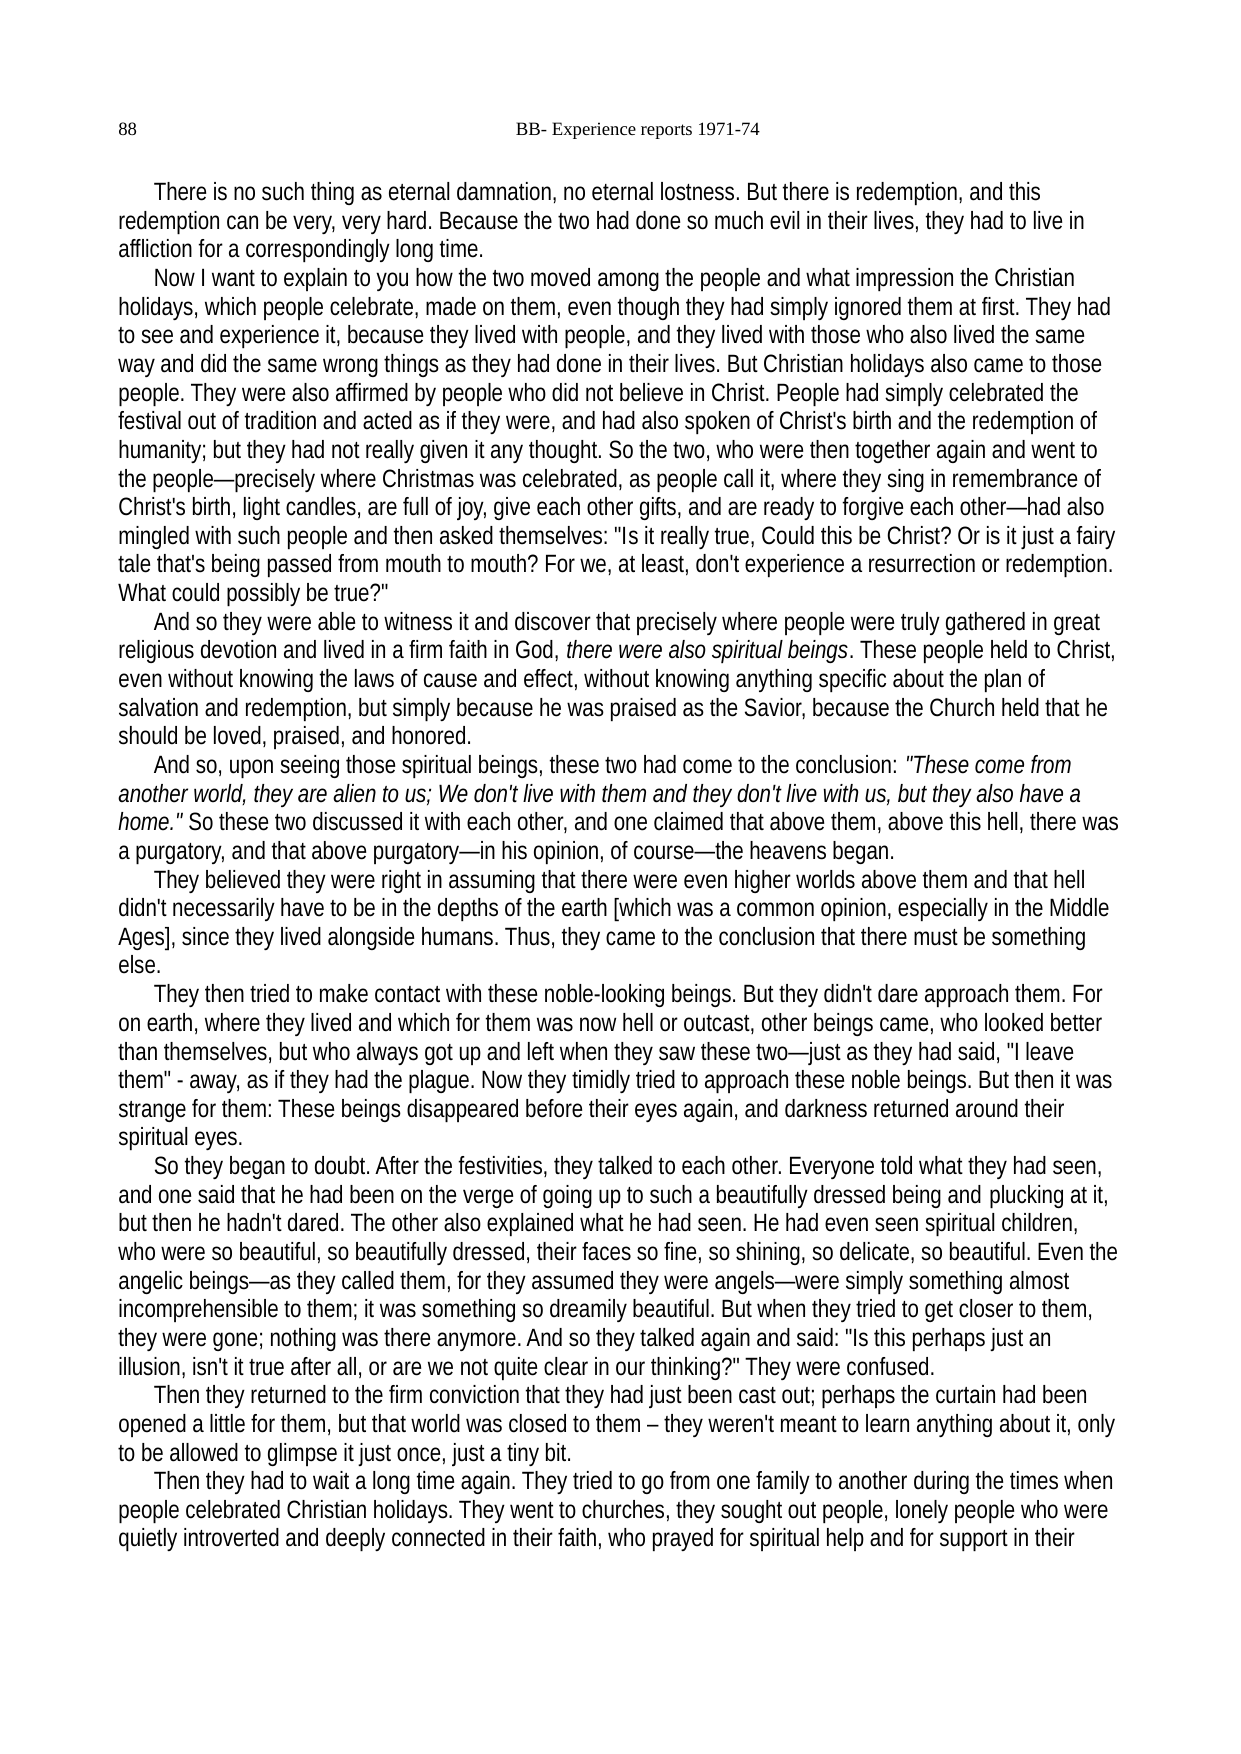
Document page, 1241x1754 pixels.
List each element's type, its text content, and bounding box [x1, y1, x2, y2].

text Then they had to wait a long time again. They tried to go from one family to another during the times when people celebrated Christian holidays. They went to churches, they sought out people, lonely people who were quietly introverted and deeply connected in their faith, who prayed for spiritual help and for support in their [118, 1466, 1123, 1552]
text And so they were able to witness it and discover that precisely where people were truly gathered in great religious devotion and lived in a firm faith in God, there were also spiritual beings. These people held to Christ, even without knowing the laws of cause and effect, without knowing anything specific about the plan of salvation and redemption, but simply because he was praised as the Savior, because the Church held that he should be loved, praised, and honored. [118, 607, 1123, 750]
text They believed they were right in assuming that there were even higher worlds above them and that hell didn't necessarily have to be in the depths of the earth [which was a common opinion, especially in the Middle Ages], since they lived alongside humans. Thus, they came to the conclusion that there must be something else. [118, 864, 1123, 979]
text Then they returned to the firm conviction that they had just been cast out; perhaps the curtain had been opened a little for them, but that world was closed to them – they weren't meant to learn anything about it, only to be allowed to glimpse it just once, just a tiny bit. [118, 1380, 1123, 1466]
text So they began to doubt. After the festivities, they talked to each other. Everyone told what they had seen, and one said that he had been on the verge of going up to such a beautifully dressed being and plucking at it, but then he hadn't dared. The other also explained what he had seen. He had even seen spiritual children, who were so beautiful, so beautifully dressed, their faces so fine, so shining, so delicate, so beautiful. Even the angelic beings—as they called them, for they assumed they were angels—were simply something almost incomprehensible to them; it was something so dreamily beautiful. But when they tried to get closer to them, they were gone; nothing was there anymore. And so they talked again and said: "Is this perhaps just an illusion, isn't it true after all, or are we not quite clear in our thinking?" They were confused. [118, 1151, 1123, 1380]
text And so, upon seeing those spiritual beings, these two had come to the conclusion: "These come from another world, they are alien to us; We don't live with them and they don't live with us, but they also have a home." So these two discussed it with each other, and one claimed that above them, above this hell, there was a purgatory, and that above purgatory—in his opinion, of course—the heavens began. [118, 750, 1123, 864]
text Now I want to explain to you how the two moved among the people and what impression the Christian holidays, which people celebrate, made on them, even though they had simply ignored them at first. They had to see and experience it, because they lived with people, and they lived with those who also lived the same way and did the same wrong things as they had done in their lives. But Christian holidays also came to those people. They were also affirmed by people who did not believe in Christ. People had simply celebrated the festival out of tradition and acted as if they were, and had also spoken of Christ's birth and the redemption of humanity; but they had not really given it any thought. So the two, who were then together again and went to the people—precisely where Christmas was celebrated, as people call it, where they sing in remembrance of Christ's birth, light candles, are full of joy, give each other gifts, and are ready to forgive each other—had also mingled with such people and then asked themselves: "Is it really true, Could this be Christ? Or is it just a fairy tale that's being passed from mouth to mouth? For we, at least, don't experience a resurrection or redemption. What could possibly be true?" [118, 263, 1123, 607]
text There is no such thing as eternal damnation, no eternal lostness. But there is redemption, and this redemption can be very, very hard. Because the two had done so much evil in their lives, they had to live in affliction for a correspondingly long time. [118, 177, 1123, 263]
text They then tried to make contact with these noble-looking beings. But they didn't dare approach them. For on earth, where they lived and which for them was now hell or outcast, other beings came, who looked better than themselves, but who always got up and left when they saw these two—just as they had said, "I leave them" - away, as if they had the plague. Now they timidly tried to approach these noble beings. But then it was strange for them: These beings disappeared before their eyes again, and darkness returned around their spiritual eyes. [118, 979, 1123, 1151]
